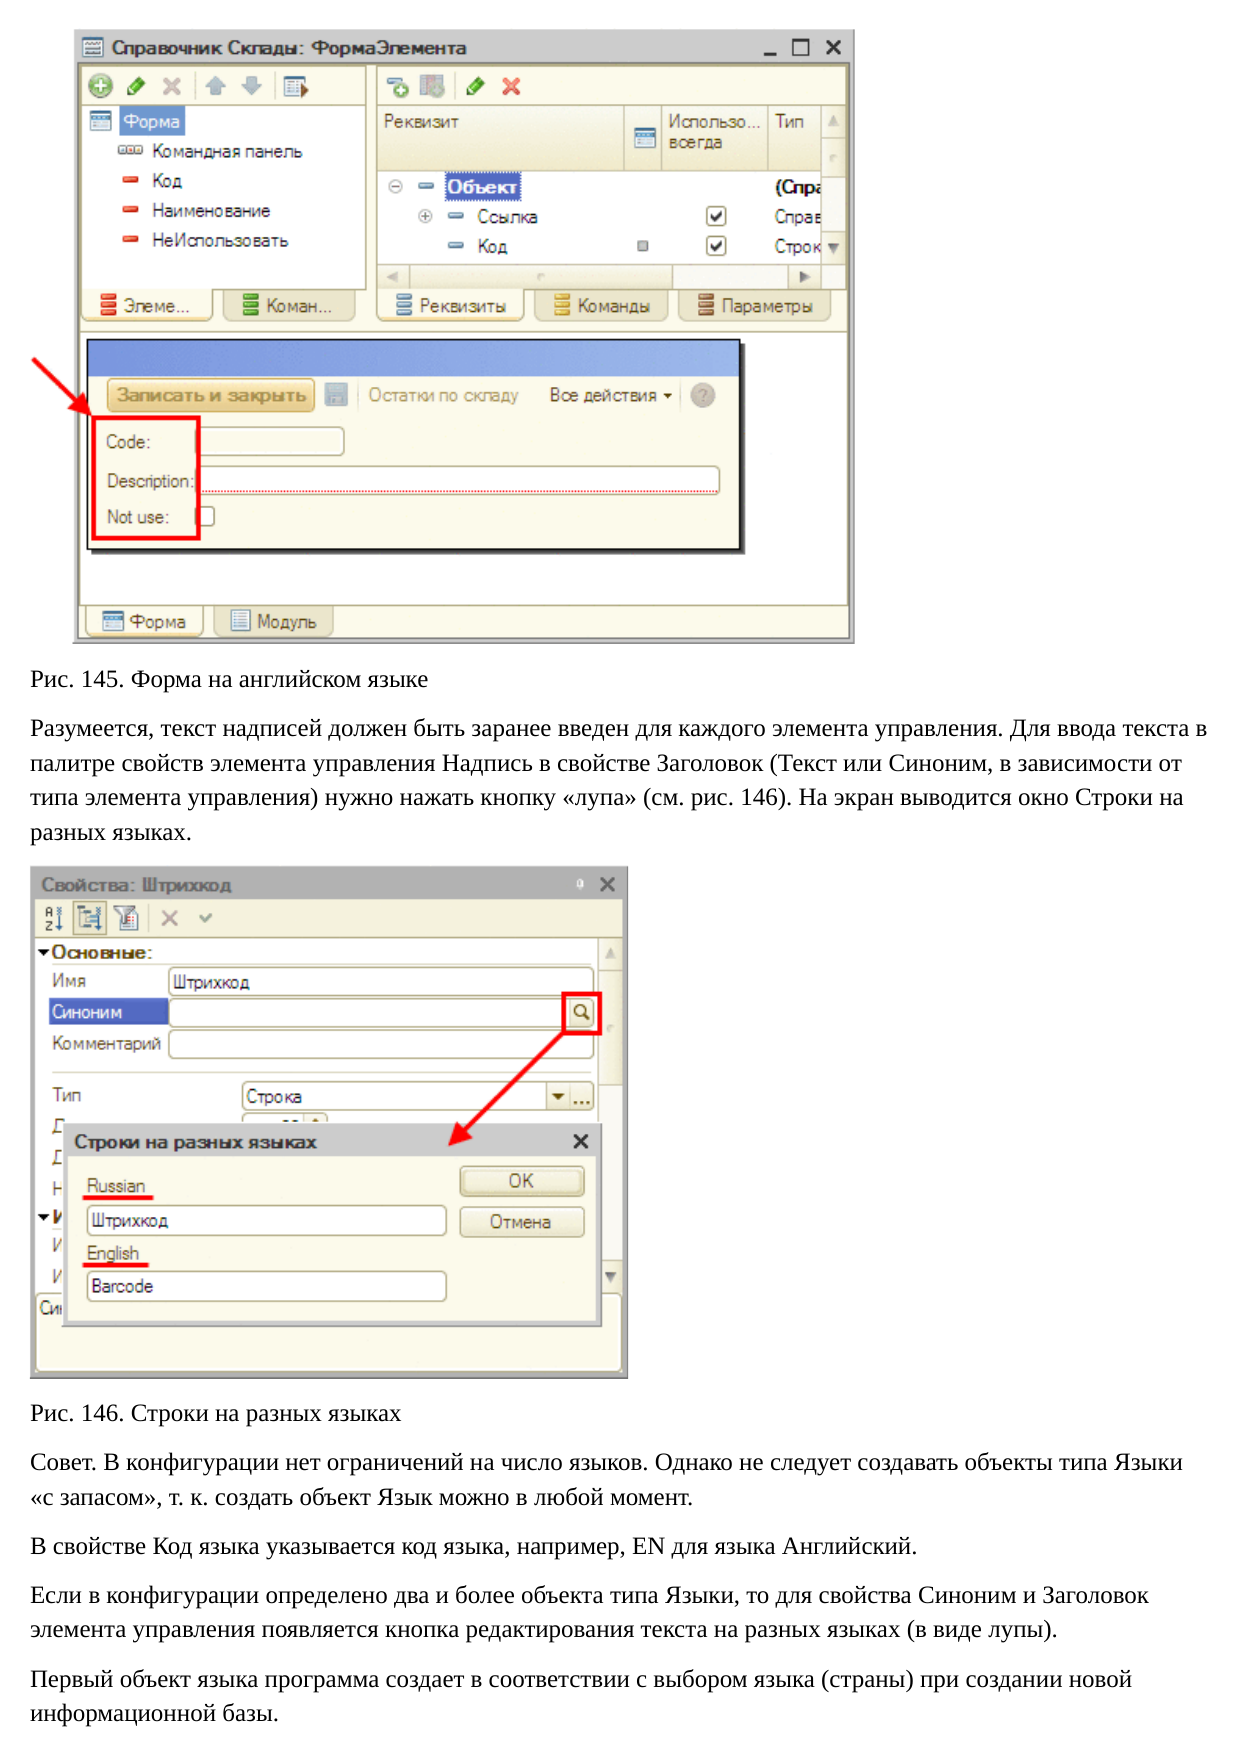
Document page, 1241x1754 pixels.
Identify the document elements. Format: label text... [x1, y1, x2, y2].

text Если в конфигурации определено два и более объекта типа Языки, то для свойства Синоним и Заголовок элемента управления появляется кнопка редактирования текста на разных языках (в виде лупы). [30, 1580, 1211, 1643]
text Совет. В конфигурации нет ограничений на число языков. Однако не следует создавать объекты типа Языки «с запасом», т. к. создать объект Язык можно в любой момент. [30, 1447, 1211, 1511]
picture [29, 865, 629, 1379]
text Рис. 145. Форма на английском языке [30, 664, 1211, 693]
text Рис. 146. Строки на разных языках [30, 1398, 1211, 1427]
text Первый объект языка программа создает в соответствии с выбором языка (страны) при создании новой информационной базы. [30, 1664, 1211, 1727]
text В свойстве Код языка указывается код языка, например, EN для языка Английский. [30, 1531, 1211, 1560]
text Разумеется, текст надписей должен быть заранее введен для каждого элемента управления. Для ввода текста в палитре свойств элемента управления Надпись в свойстве Заголовок (Текст или Синоним, в зависимости от типа элемента управления) нужно нажать кнопку «лупа» (см. рис. 146). На экран выводится окно Строки на разных языках. [30, 713, 1211, 845]
picture [29, 28, 855, 644]
